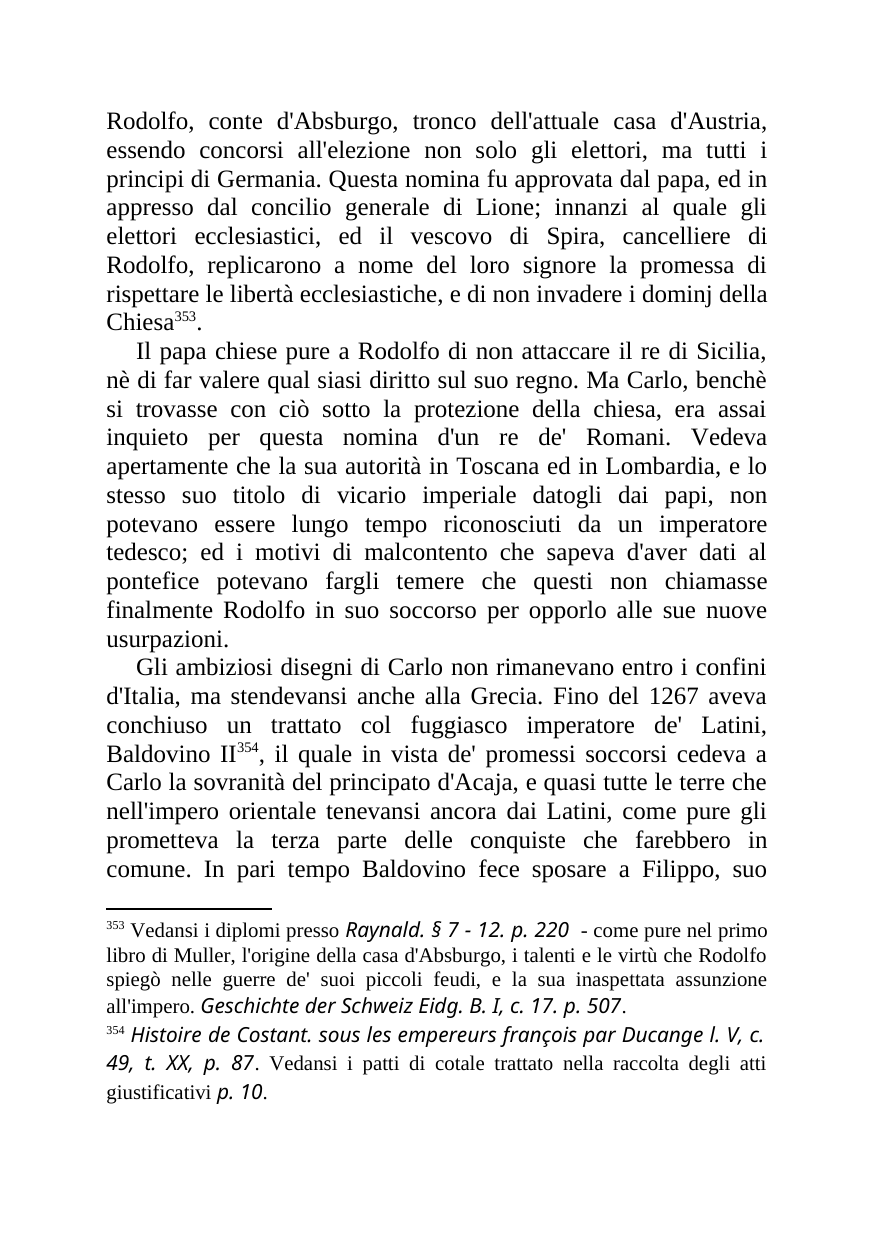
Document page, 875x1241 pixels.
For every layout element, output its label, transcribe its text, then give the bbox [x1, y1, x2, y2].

text Vedansi i diplomi presso Raynald. § 7 - 12. p. 220 - come pure nel primo libro di Muller, l'origine della casa d'Absburgo, i talenti e le virtù che Rodolfo spiegò nelle guerre de' suoi piccoli feudi, e la sua inaspettata assunzione all'impero. Geschichte der Schweiz Eidg. B. I, c. 17. p. 507. [106, 915, 768, 1020]
text Histoire de Costant. sous les empereurs françois par Ducange l. V, c. 49, t. XX, p. 87. Vedansi i patti di cotale trattato nella raccolta degli atti giustificativi p. 10. [106, 1020, 768, 1105]
text Il papa chiese pure a Rodolfo di non attaccare il re di Sicilia, nè di far valere qual siasi diritto sul suo regno. Ma Carlo, benchè si trovasse con ciò sotto la protezione della chiesa, era assai inquieto per questa nomina d'un re de' Romani. Vedeva apertamente che la sua autorità in Toscana ed in Lombardia, e lo stesso suo titolo di vicario imperiale datogli dai papi, non potevano essere lungo tempo riconosciuti da un imperatore tedesco; ed i motivi di malcontento che sapeva d'aver dati al pontefice potevano fargli temere che questi non chiamasse finalmente Rodolfo in suo soccorso per opporlo alle sue nuove usurpazioni. [106, 336, 768, 652]
text Gli ambiziosi disegni di Carlo non rimanevano entro i confini d'Italia, ma stendevansi anche alla Grecia. Fino del 1267 aveva conchiuso un trattato col fuggiasco imperatore de' Latini, Baldovino II, il quale in vista de' promessi soccorsi cedeva a Carlo la sovranità del principato d'Acaja, e quasi tutte le terre che nell'impero orientale tenevansi ancora dai Latini, come pure gli prometteva la terza parte delle conquiste che farebbero in comune. In pari tempo Baldovino fece sposare a Filippo, suo [106, 652, 768, 882]
text Rodolfo, conte d'Absburgo, tronco dell'attuale casa d'Austria, essendo concorsi all'elezione non solo gli elettori, ma tutti i principi di Germania. Questa nomina fu approvata dal papa, ed in appresso dal concilio generale di Lione; innanzi al quale gli elettori ecclesiastici, ed il vescovo di Spira, cancelliere di Rodolfo, replicarono a nome del loro signore la promessa di rispettare le libertà ecclesiastiche, e di non invadere i dominj della Chiesa. [106, 106, 768, 336]
